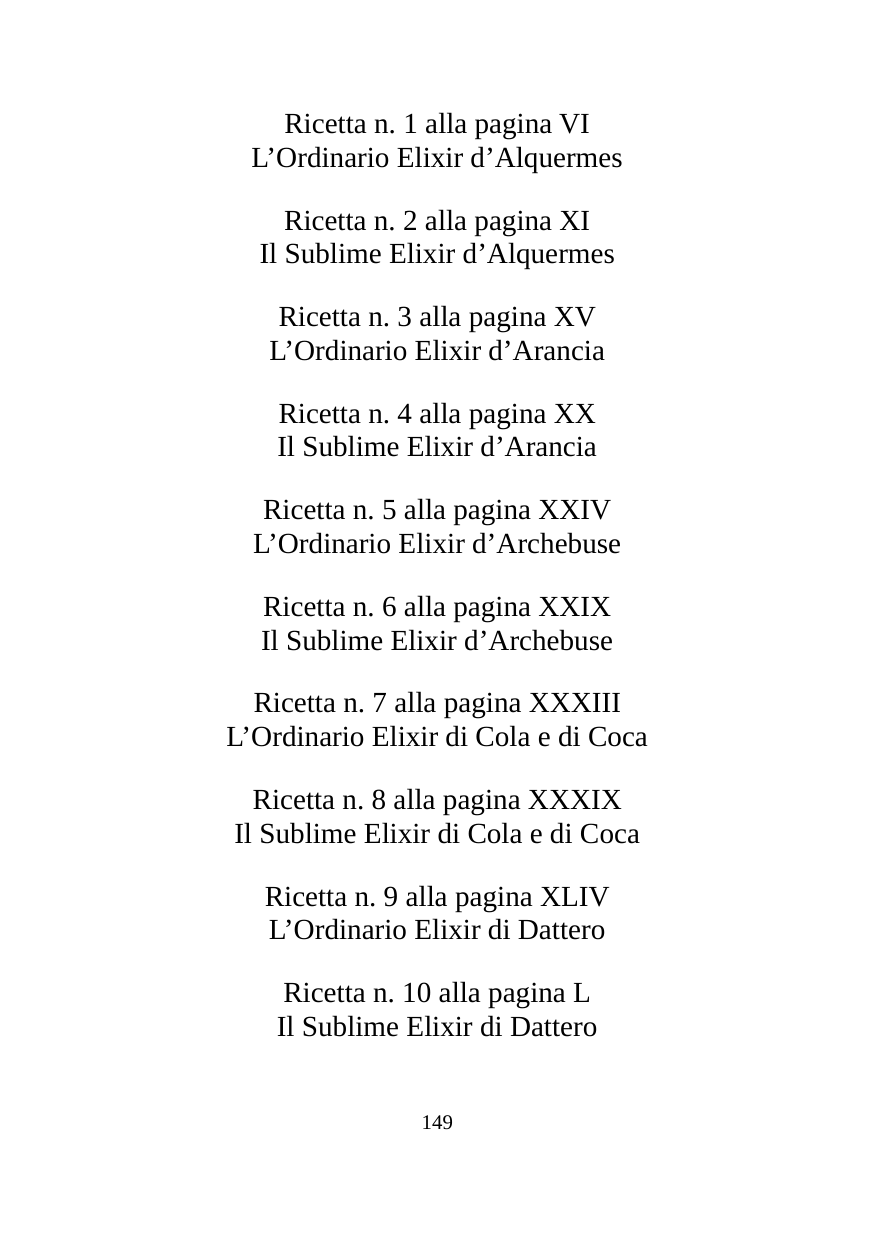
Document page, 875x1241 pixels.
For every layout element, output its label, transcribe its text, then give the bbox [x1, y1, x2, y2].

text Ricetta n. 3 alla pagina XV L’Ordinario Elixir d’Arancia [106, 299, 768, 366]
text Ricetta n. 2 alla pagina XI Il Sublime Elixir d’Alquermes [106, 203, 768, 270]
text Ricetta n. 4 alla pagina XX Il Sublime Elixir d’Arancia [106, 396, 768, 463]
text Ricetta n. 1 alla pagina VI L’Ordinario Elixir d’Alquermes [106, 106, 768, 173]
text Ricetta n. 8 alla pagina XXXIX Il Sublime Elixir di Cola e di Coca [106, 782, 768, 849]
text Ricetta n. 9 alla pagina XLIV L’Ordinario Elixir di Dattero [106, 879, 768, 946]
text Ricetta n. 7 alla pagina XXXIII L’Ordinario Elixir di Cola e di Coca [106, 686, 768, 753]
text Ricetta n. 10 alla pagina L Il Sublime Elixir di Dattero [106, 975, 768, 1042]
text Ricetta n. 5 alla pagina XXIV L’Ordinario Elixir d’Archebuse [106, 492, 768, 559]
text Ricetta n. 6 alla pagina XXIX Il Sublime Elixir d’Archebuse [106, 589, 768, 656]
